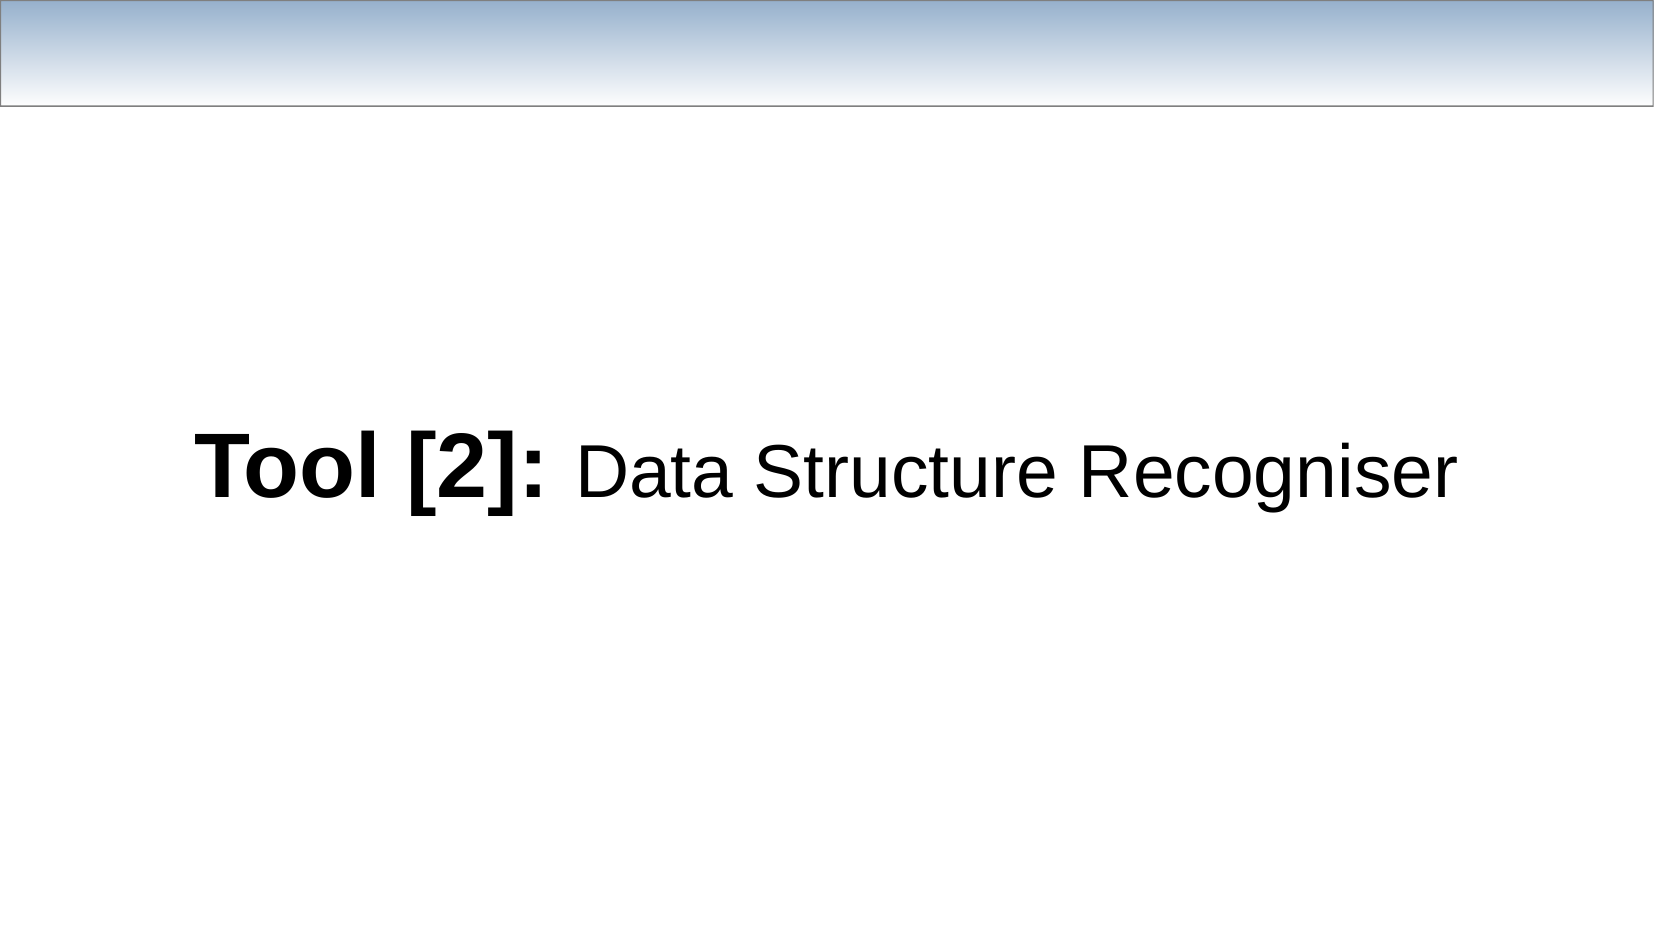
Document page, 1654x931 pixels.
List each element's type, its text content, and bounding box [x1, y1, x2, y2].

title Tool [2]: Data Structure Recogniser [0, 2, 1654, 931]
